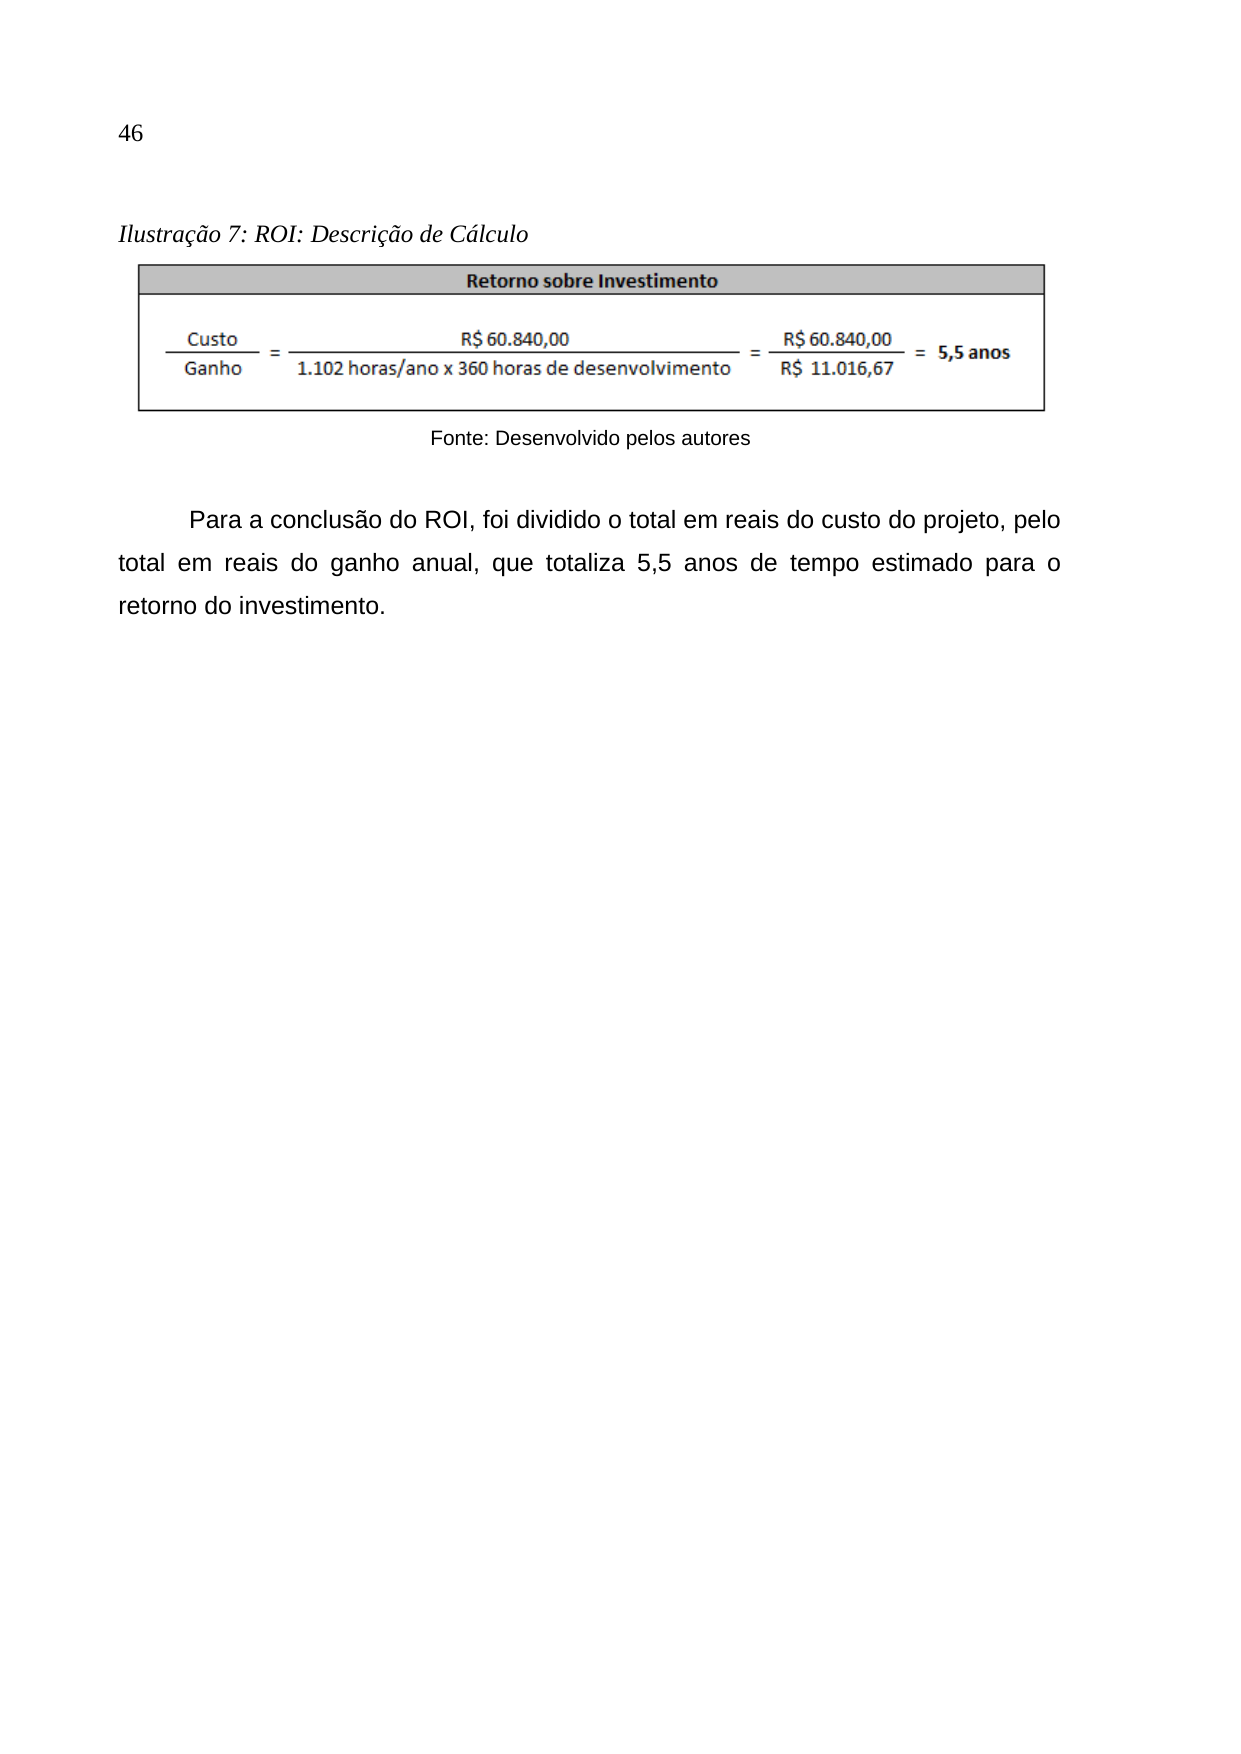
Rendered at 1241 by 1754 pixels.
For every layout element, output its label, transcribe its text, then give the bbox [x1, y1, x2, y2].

text Fonte: Desenvolvido pelos autores [118, 426, 1063, 449]
text Para a conclusão do ROI, foi dividido o total em reais do custo do projeto, pelo total em reais do ganho anual, que totaliza 5,5 anos de tempo estimado para o retorno do investimento. [118, 505, 1063, 620]
text Ilustração 7: ROI: Descrição de Cálculo [118, 219, 1063, 247]
picture [118, 247, 1063, 426]
text [118, 207, 1063, 219]
